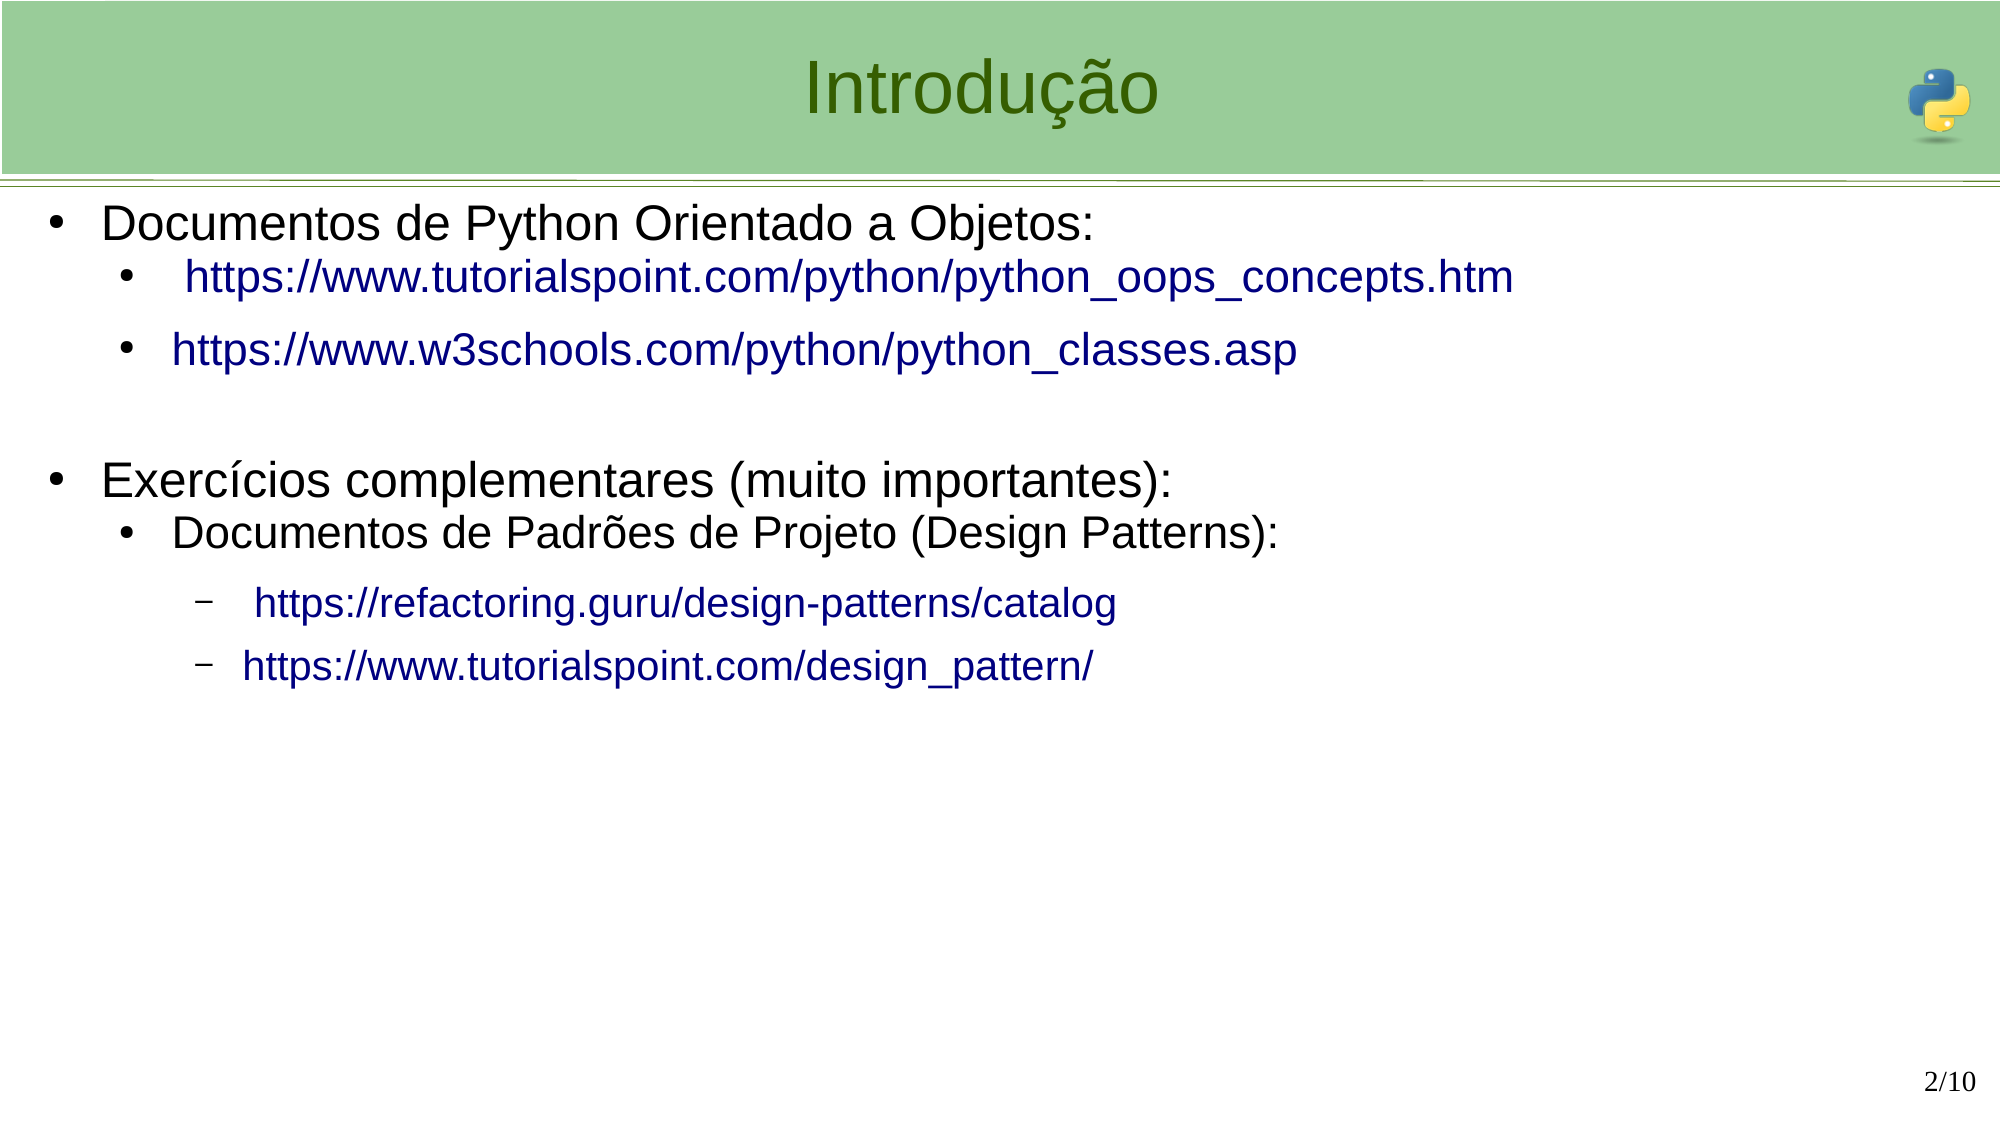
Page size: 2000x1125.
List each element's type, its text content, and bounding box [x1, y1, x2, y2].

title Introdução [105, 0, 1861, 174]
picture [1901, 59, 1979, 148]
list Documentos de Python Orientado a Objetos: https://www.tutorialspoint.com/python/python_oops_concepts.htm https://www.w3schools.com/python/python_classes.asp Exercícios complementares (muito importantes): Documentos de Padrões de Projeto (Design Patterns): https://refactoring.guru/design-patterns/catalog https://www.tutorialspoint.com/design_pattern/ [30, 195, 1966, 856]
